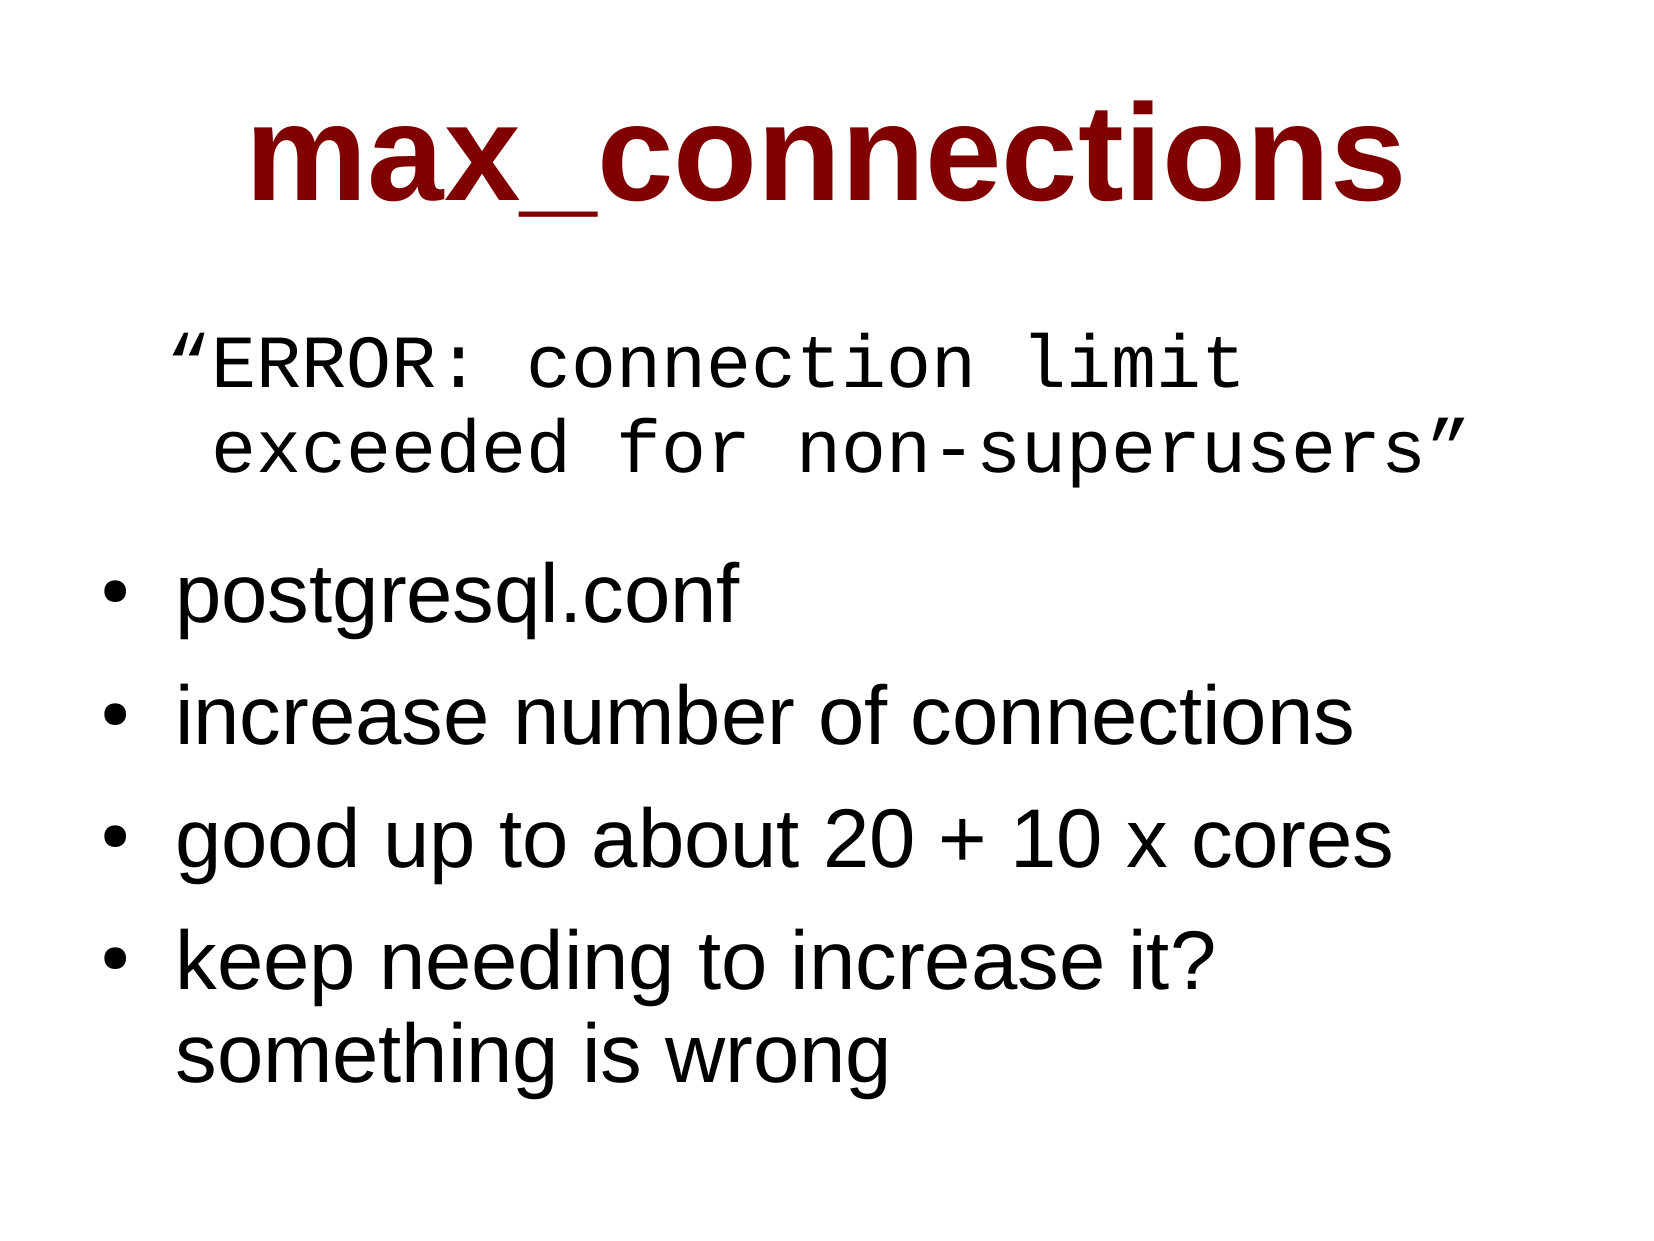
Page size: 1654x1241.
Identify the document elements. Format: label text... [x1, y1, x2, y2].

list postgresql.conf increase number of connections good up to about 20 + 10 x cores keep needing to increase it? something is wrong [82, 547, 1571, 1141]
title max_connections [82, 49, 1571, 257]
text_box “ERROR: connection limit exceeded for non-superusers” [152, 317, 1487, 503]
